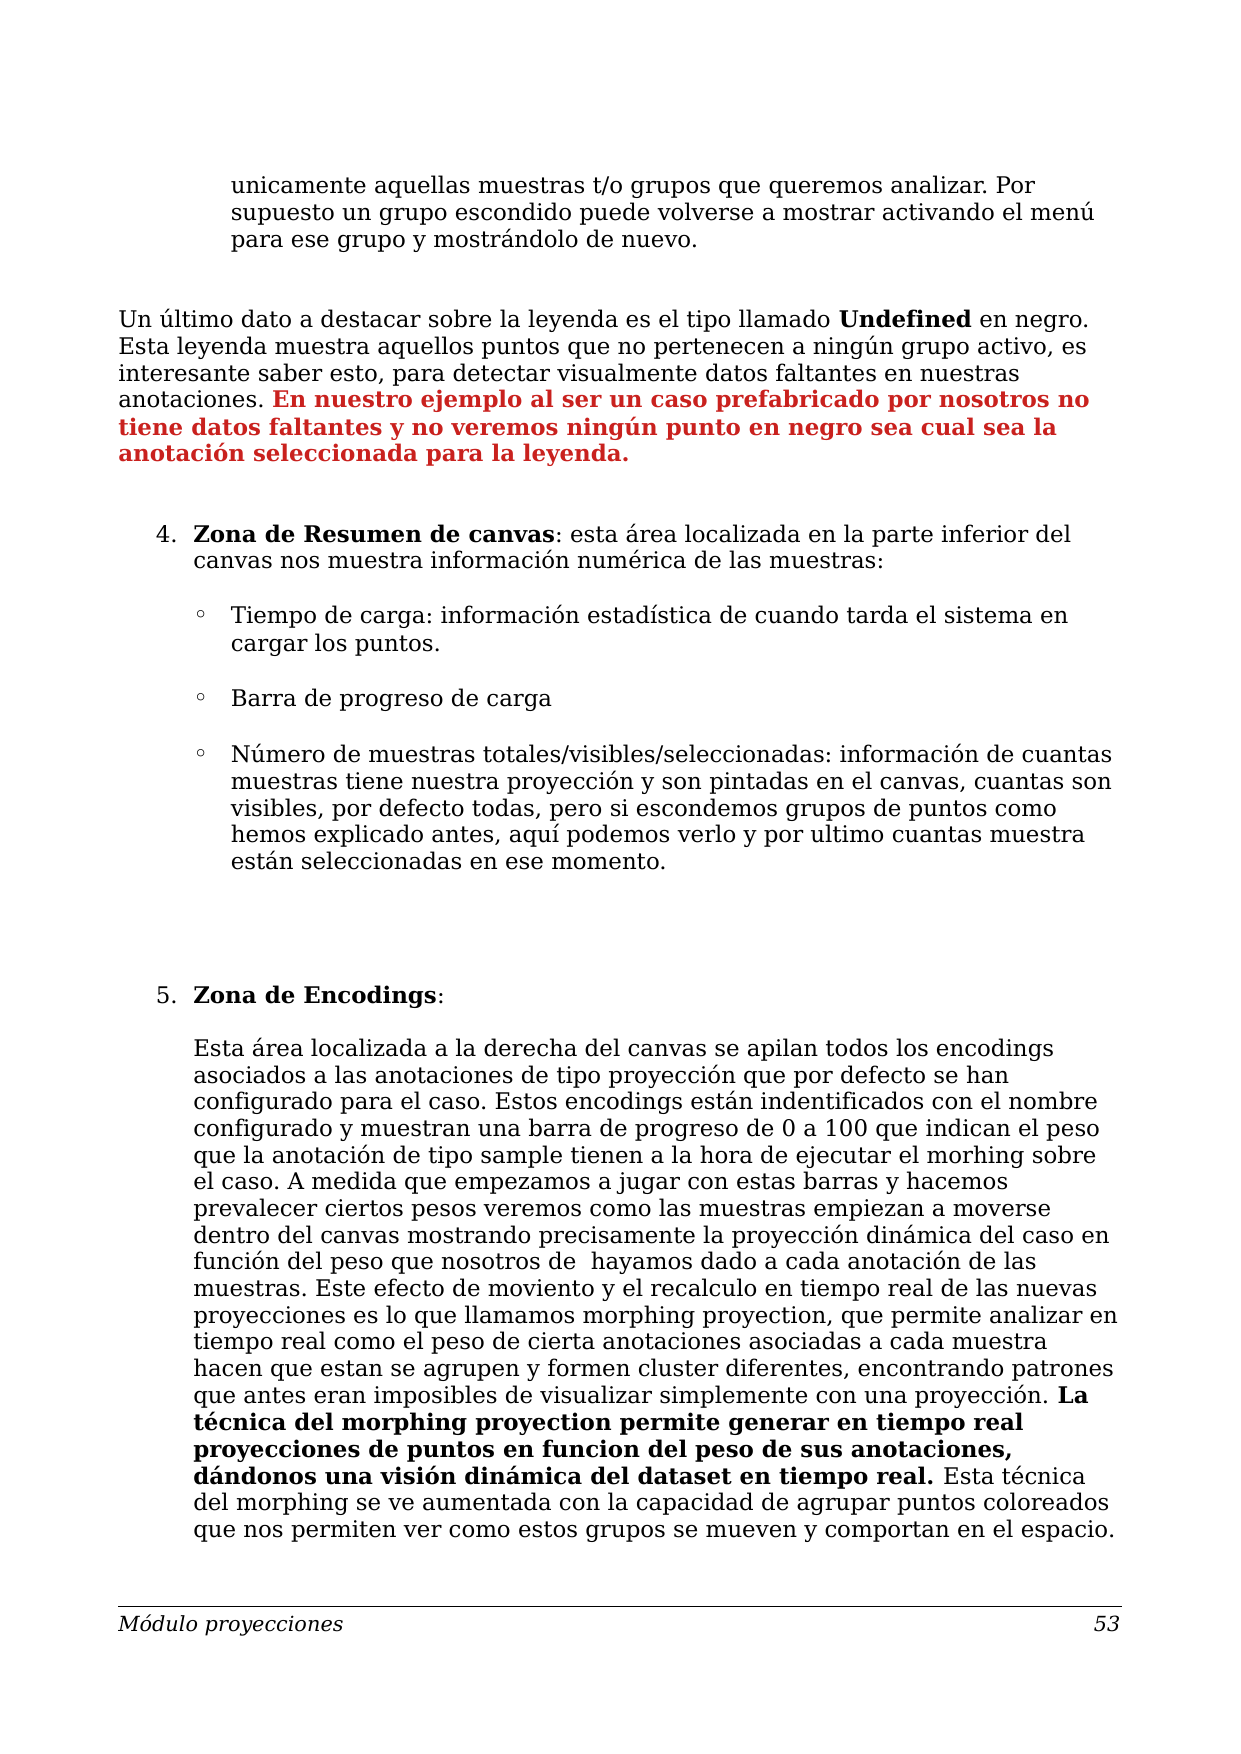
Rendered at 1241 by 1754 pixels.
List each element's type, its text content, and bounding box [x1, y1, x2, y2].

list unicamente aquellas muestras t/o grupos que queremos analizar. Por supuesto un grupo escondido puede volverse a mostrar activando el menú para ese grupo y mostrándolo de nuevo. [193, 173, 1122, 306]
list Número de muestras totales/visibles/seleccionadas: información de cuantas muestras tiene nuestra proyección y son pintadas en el canvas, cuantas son visibles, por defecto todas, pero si escondemos grupos de puntos como hemos explicado antes, aquí podemos verlo y por ultimo cuantas muestra están seleccionadas en ese momento. [193, 739, 1122, 982]
list Tiempo de carga: información estadística de cuando tarda el sistema en cargar los puntos. [193, 601, 1122, 683]
list Zona de Encodings: Esta área localizada a la derecha del canvas se apilan todos los encodings asociados a las anotaciones de tipo proyección que por defecto se han configurado para el caso. Estos encodings están indentificados con el nombre configurado y muestran una barra de progreso de 0 a 100 que indican el peso que la anotación de tipo sample tienen a la hora de ejecutar el morhing sobre el caso. A medida que empezamos a jugar con estas barras y hacemos prevalecer ciertos pesos veremos como las muestras empiezan a moverse dentro del canvas mostrando precisamente la proyección dinámica del caso en función del peso que nosotros de hayamos dado a cada anotación de las muestras. Este efecto de moviento y el recalculo en tiempo real de las nuevas proyecciones es lo que llamamos morphing proyection, que permite analizar en tiempo real como el peso de cierta anotaciones asociadas a cada muestra hacen que estan se agrupen y formen cluster diferentes, encontrando patrones que antes eran imposibles de visualizar simplemente con una proyección. La técnica del morphing proyection permite generar en tiempo real proyecciones de puntos en funcion del peso de sus anotaciones, dándonos una visión dinámica del dataset en tiempo real. Esta técnica del morphing se ve aumentada con la capacidad de agrupar puntos coloreados que nos permiten ver como estos grupos se mueven y comportan en el espacio. [156, 982, 1122, 1543]
text Un último dato a destacar sobre la leyenda es el tipo llamado Undefined en negro. Esta leyenda muestra aquellos puntos que no pertenecen a ningún grupo activo, es interesante saber esto, para detectar visualmente datos faltantes en nuestras anotaciones. En nuestro ejemplo al ser un caso prefabricado por nosotros no tiene datos faltantes y no veremos ningún punto en negro sea cual sea la anotación seleccionada para la leyenda. [118, 306, 1122, 467]
list Barra de progreso de carga [193, 683, 1122, 739]
list Zona de Resumen de canvas: esta área localizada en la parte inferior del canvas nos muestra información numérica de las muestras: [156, 520, 1122, 601]
